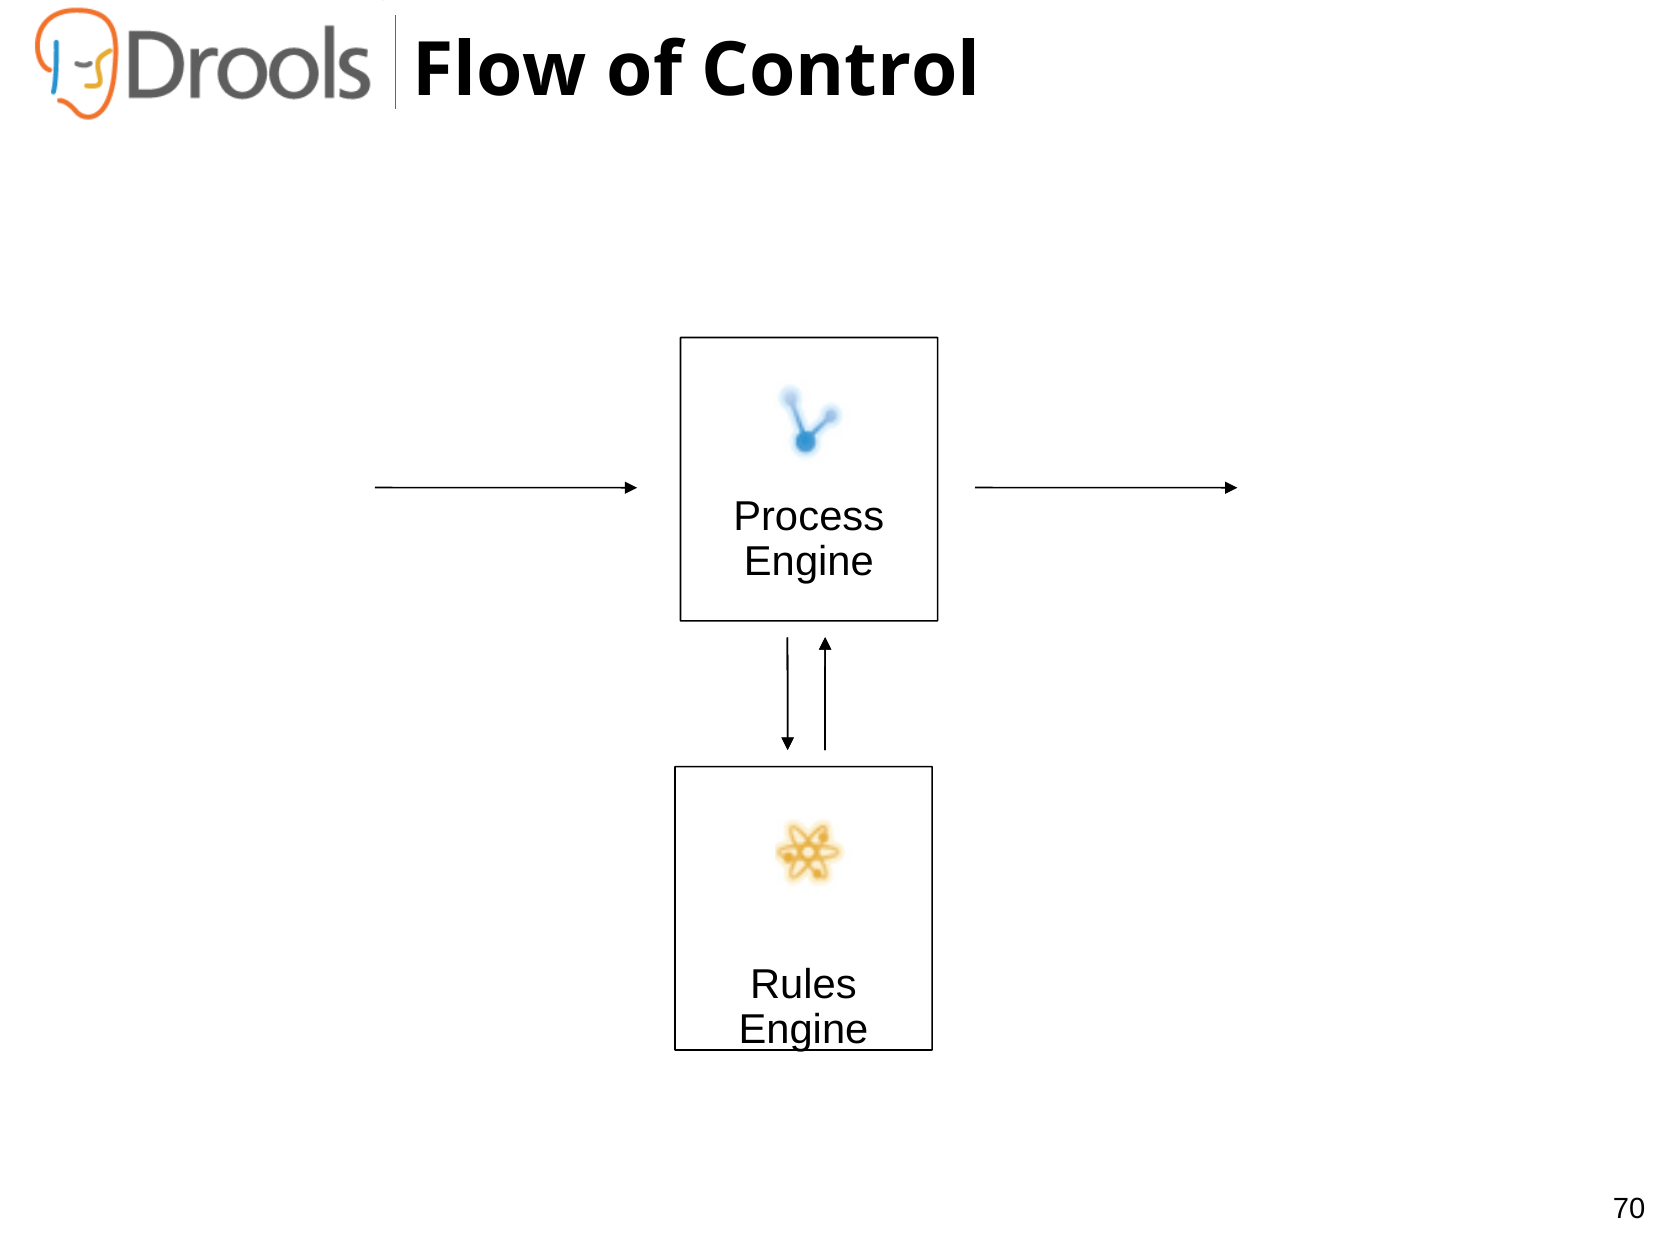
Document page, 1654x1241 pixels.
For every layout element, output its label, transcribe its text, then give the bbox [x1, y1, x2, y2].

picture [775, 818, 856, 907]
title Flow of Control [412, 12, 1270, 119]
picture [29, 0, 384, 126]
text_box Rules Engine [675, 766, 933, 1051]
text_box Process Engine [680, 337, 938, 621]
picture [773, 380, 851, 467]
